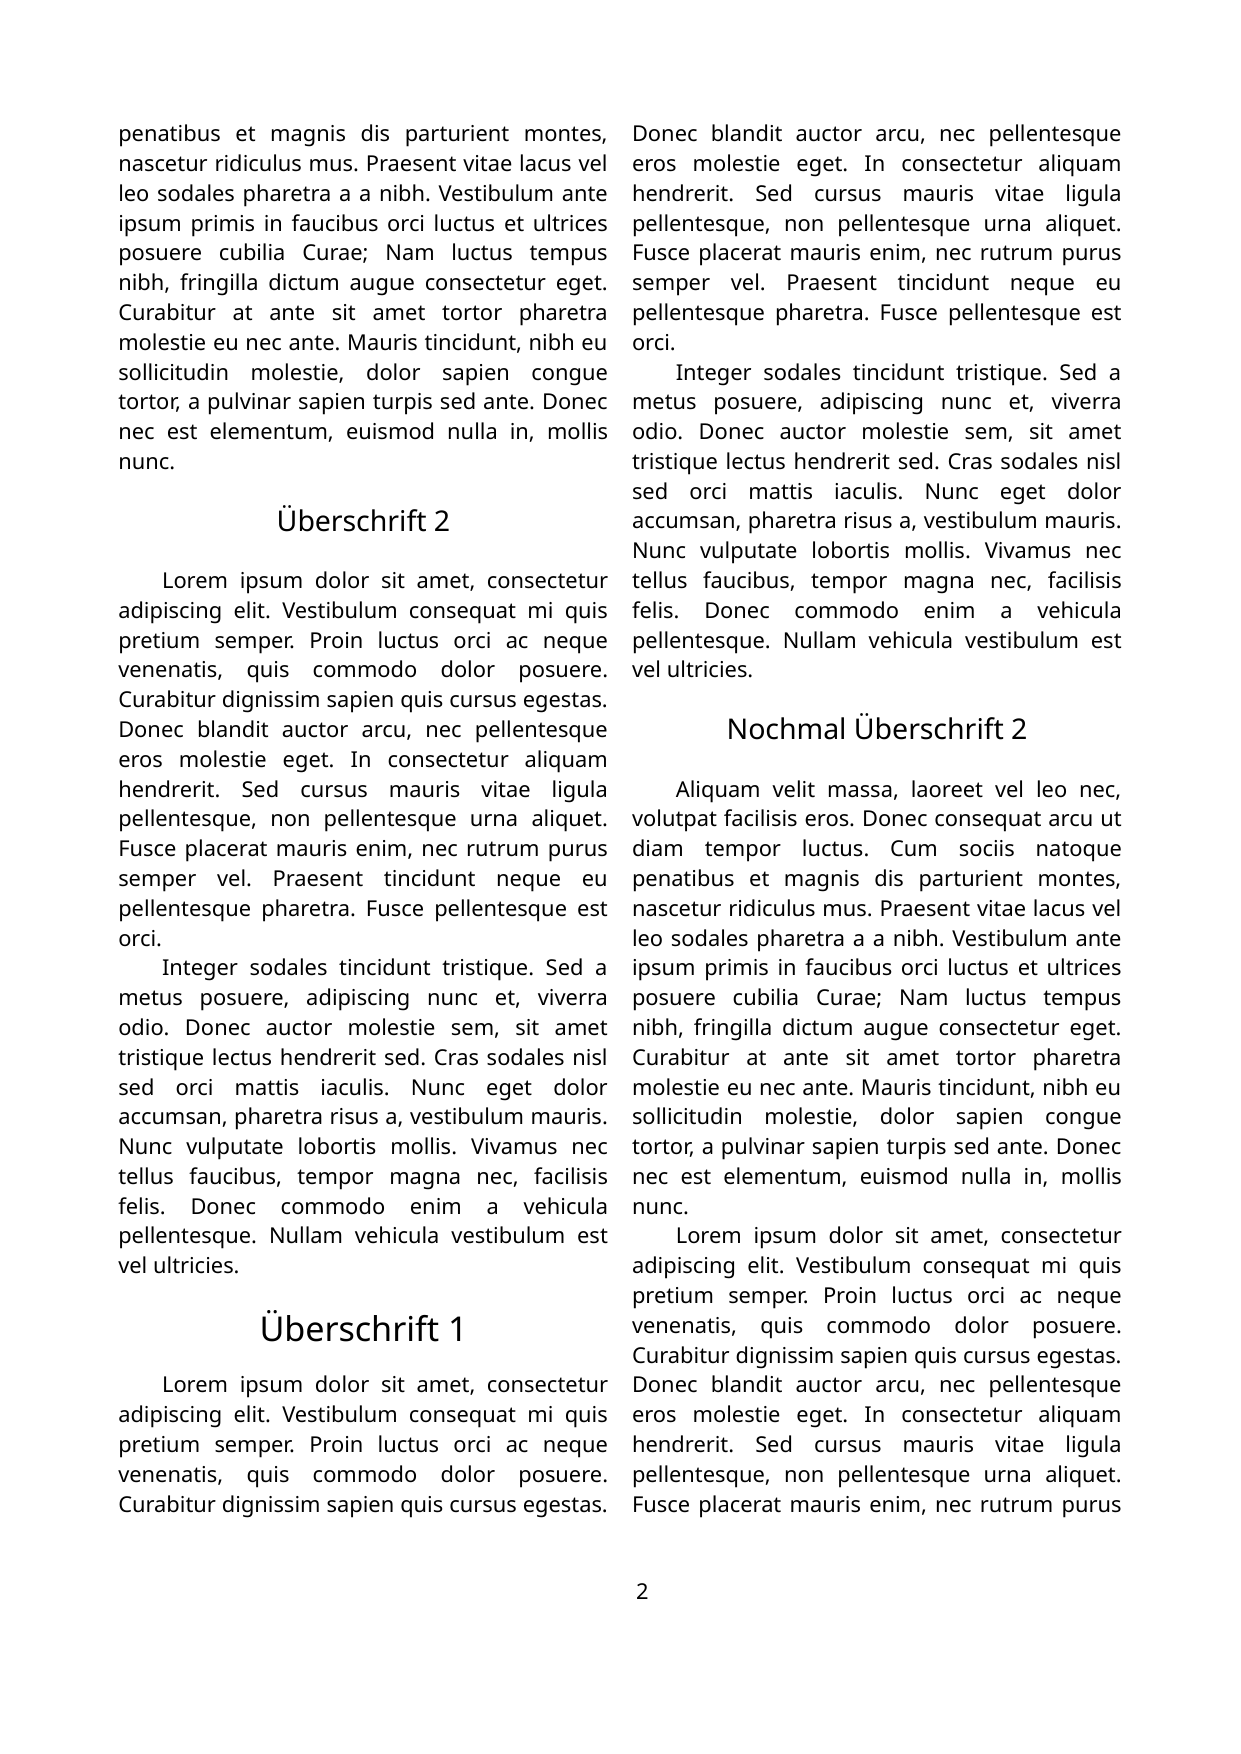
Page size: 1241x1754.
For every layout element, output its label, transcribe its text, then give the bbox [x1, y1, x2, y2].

subtitle Überschrift 2 [118, 501, 608, 539]
subtitle Überschrift 1 [118, 1305, 608, 1351]
text Lorem ipsum dolor sit amet, consectetur adipiscing elit. Vestibulum consequat mi quis pretium semper. Proin luctus orci ac neque venenatis, quis commodo dolor posuere. Curabitur dignissim sapien quis cursus egestas. [118, 1364, 608, 1518]
subtitle Nochmal Überschrift 2 [632, 709, 1122, 748]
text Lorem ipsum dolor sit amet, consectetur adipiscing elit. Vestibulum consequat mi quis pretium semper. Proin luctus orci ac neque venenatis, quis commodo dolor posuere. Curabitur dignissim sapien quis cursus egestas. Donec blandit auctor arcu, nec pellentesque eros molestie eget. In consectetur aliquam hendrerit. Sed cursus mauris vitae ligula pellentesque, non pellentesque urna aliquet. Fusce placerat mauris enim, nec rutrum purus [632, 1220, 1122, 1518]
text Lorem ipsum dolor sit amet, consectetur adipiscing elit. Vestibulum consequat mi quis pretium semper. Proin luctus orci ac neque venenatis, quis commodo dolor posuere. Curabitur dignissim sapien quis cursus egestas. Donec blandit auctor arcu, nec pellentesque eros molestie eget. In consectetur aliquam hendrerit. Sed cursus mauris vitae ligula pellentesque, non pellentesque urna aliquet. Fusce placerat mauris enim, nec rutrum purus semper vel. Praesent tincidunt neque eu pellentesque pharetra. Fusce pellentesque est orci. [118, 552, 608, 952]
text Donec blandit auctor arcu, nec pellentesque eros molestie eget. In consectetur aliquam hendrerit. Sed cursus mauris vitae ligula pellentesque, non pellentesque urna aliquet. Fusce placerat mauris enim, nec rutrum purus semper vel. Praesent tincidunt neque eu pellentesque pharetra. Fusce pellentesque est orci. [632, 118, 1122, 356]
text Integer sodales tincidunt tristique. Sed a metus posuere, adipiscing nunc et, viverra odio. Donec auctor molestie sem, sit amet tristique lectus hendrerit sed. Cras sodales nisl sed orci mattis iaculis. Nunc eget dolor accumsan, pharetra risus a, vestibulum mauris. Nunc vulputate lobortis mollis. Vivamus nec tellus faucibus, tempor magna nec, facilisis felis. Donec commodo enim a vehicula pellentesque. Nullam vehicula vestibulum est vel ultricies. [118, 952, 608, 1280]
text penatibus et magnis dis parturient montes, nascetur ridiculus mus. Praesent vitae lacus vel leo sodales pharetra a a nibh. Vestibulum ante ipsum primis in faucibus orci luctus et ultrices posuere cubilia Curae; Nam luctus tempus nibh, fringilla dictum augue consectetur eget. Curabitur at ante sit amet tortor pharetra molestie eu nec ante. Mauris tincidunt, nibh eu sollicitudin molestie, dolor sapien congue tortor, a pulvinar sapien turpis sed ante. Donec nec est elementum, euismod nulla in, mollis nunc. [118, 118, 608, 476]
text Integer sodales tincidunt tristique. Sed a metus posuere, adipiscing nunc et, viverra odio. Donec auctor molestie sem, sit amet tristique lectus hendrerit sed. Cras sodales nisl sed orci mattis iaculis. Nunc eget dolor accumsan, pharetra risus a, vestibulum mauris. Nunc vulputate lobortis mollis. Vivamus nec tellus faucibus, tempor magna nec, facilisis felis. Donec commodo enim a vehicula pellentesque. Nullam vehicula vestibulum est vel ultricies. [632, 356, 1122, 684]
text Aliquam velit massa, laoreet vel leo nec, volutpat facilisis eros. Donec consequat arcu ut diam tempor luctus. Cum sociis natoque penatibus et magnis dis parturient montes, nascetur ridiculus mus. Praesent vitae lacus vel leo sodales pharetra a a nibh. Vestibulum ante ipsum primis in faucibus orci luctus et ultrices posuere cubilia Curae; Nam luctus tempus nibh, fringilla dictum augue consectetur eget. Curabitur at ante sit amet tortor pharetra molestie eu nec ante. Mauris tincidunt, nibh eu sollicitudin molestie, dolor sapien congue tortor, a pulvinar sapien turpis sed ante. Donec nec est elementum, euismod nulla in, mollis nunc. [632, 760, 1122, 1220]
